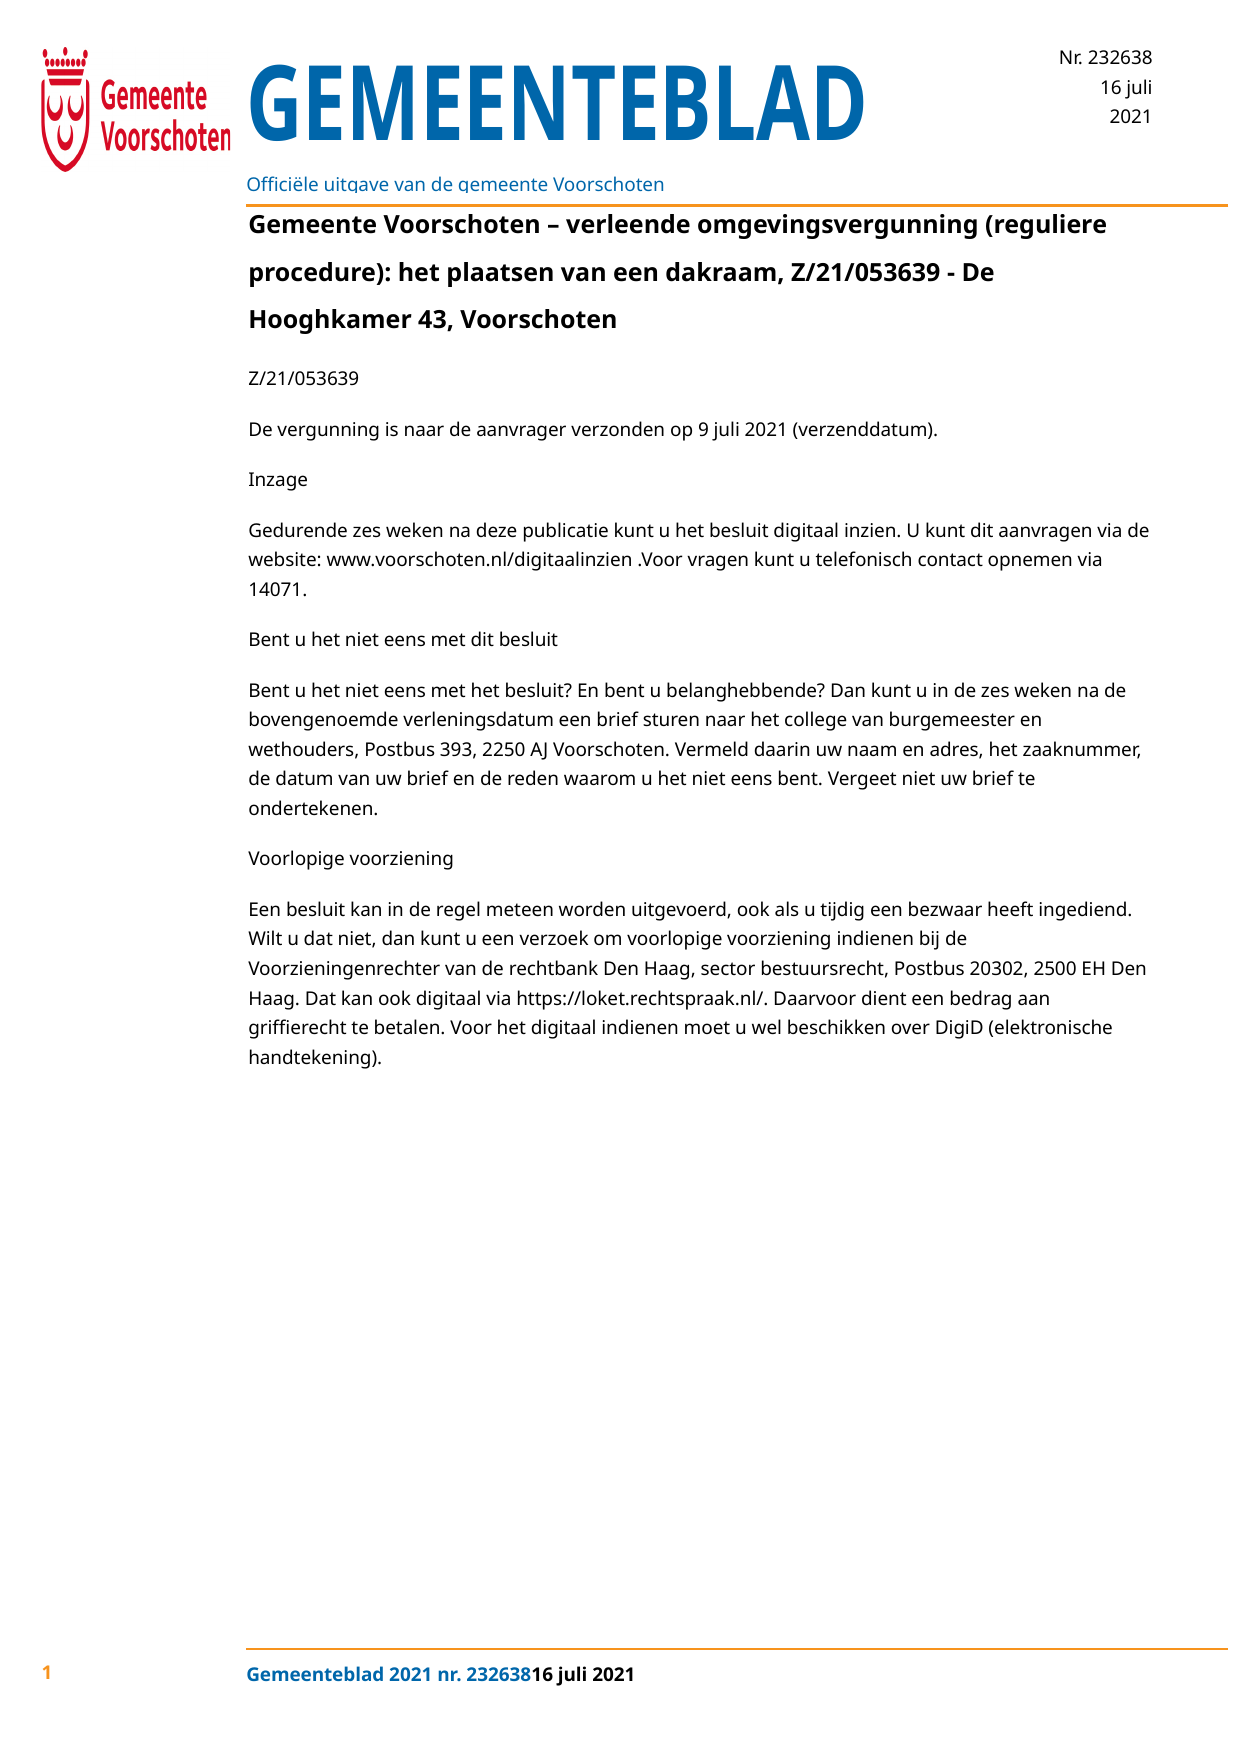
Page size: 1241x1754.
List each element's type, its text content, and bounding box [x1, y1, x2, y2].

text Bent u het niet eens met dit besluit [248, 626, 1152, 652]
picture [41, 47, 231, 172]
text Voorlopige voorziening [248, 846, 1152, 871]
text Z/21/053639 [248, 366, 1152, 391]
text Inzage [248, 466, 1152, 492]
text Bent u het niet eens met het besluit? En bent u belanghebbende? Dan kunt u in de zes weken na de bovengenoemde verleningsdatum een brief sturen naar het college van burgemeester en wethouders, Postbus 393, 2250 AJ Voorschoten. Vermeld daarin uw naam en adres, het zaaknummer, de datum van uw brief en de reden waarom u het niet eens bent. Vergeet niet uw brief te ondertekenen. [248, 677, 1152, 821]
text Gemeente Voorschoten – verleende omgevingsvergunning (reguliere procedure): het plaatsen van een dakraam, Z/21/053639 - De Hooghkamer 43, Voorschoten [248, 207, 1152, 336]
text Een besluit kan in de regel meteen worden uitgevoerd, ook als u tijdig een bezwaar heeft ingediend. Wilt u dat niet, dan kunt u een verzoek om voorlopige voorziening indienen bij de Voorzieningenrechter van de rechtbank Den Haag, sector bestuursrecht, Postbus 20302, 2500 EH Den Haag. Dat kan ook digitaal via https://loket.rechtspraak.nl/. Daarvoor dient een bedrag aan griffierecht te betalen. Voor het digitaal indienen moet u wel beschikken over DigiD (elektronische handtekening). [248, 896, 1152, 1069]
text De vergunning is naar de aanvrager verzonden op 9 juli 2021 (verzenddatum). [248, 416, 1152, 442]
text Gedurende zes weken na deze publicatie kunt u het besluit digitaal inzien. U kunt dit aanvragen via de website: www.voorschoten.nl/digitaalinzien .Voor vragen kunt u telefonisch contact opnemen via 14071. [248, 517, 1152, 602]
